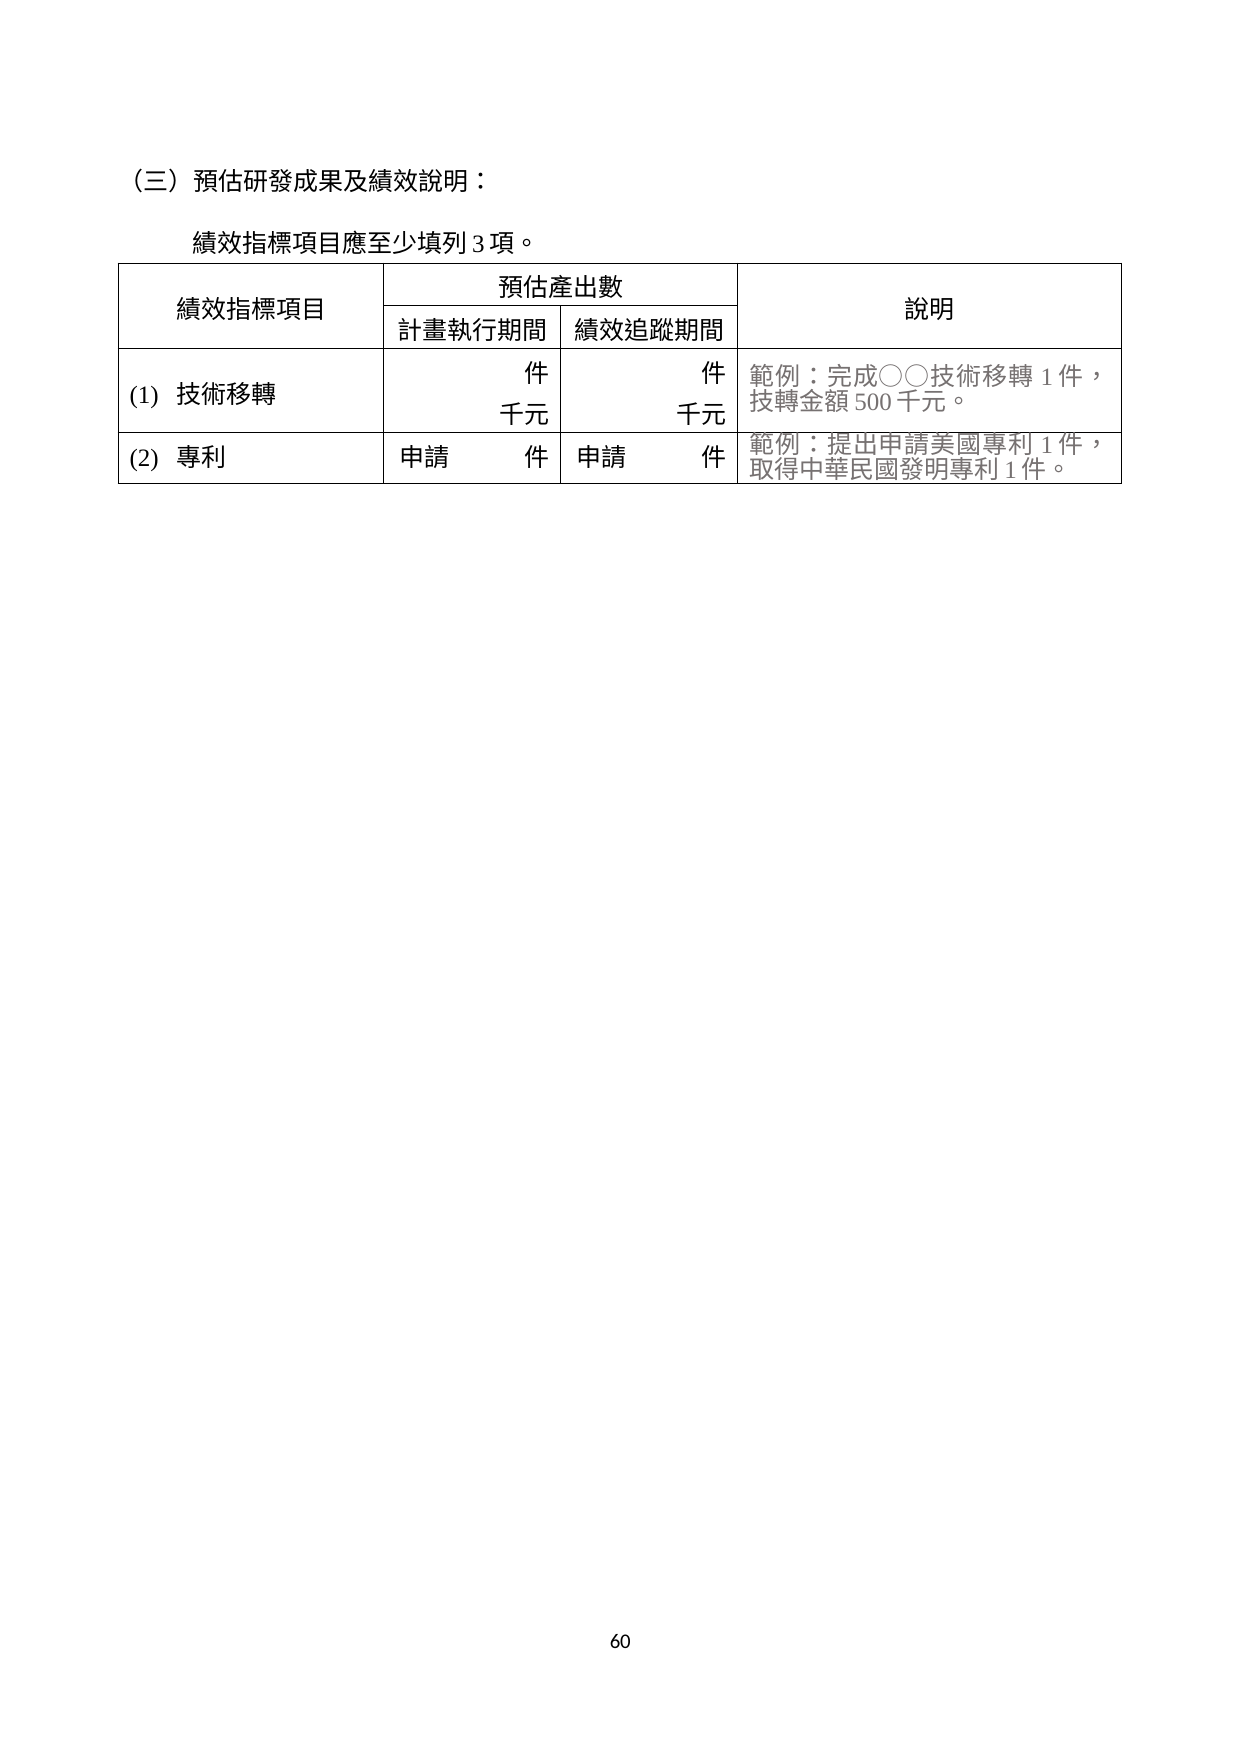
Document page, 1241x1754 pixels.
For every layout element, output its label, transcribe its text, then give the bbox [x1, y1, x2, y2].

table_header 說明 [738, 264, 1121, 348]
text 績效指標項目應至少填列3項。 [192, 200, 1122, 262]
table_cell 專利 [119, 433, 383, 483]
table_cell 申請 件 [561, 433, 737, 483]
table_cell 件 千元 [561, 349, 737, 432]
table_cell 技術移轉 [119, 349, 383, 432]
table_cell 範例：提出申請美國專利1件，取得中華民國發明專利1件。 [738, 433, 1121, 483]
table_cell 申請 件 [384, 433, 560, 483]
table_cell 績效追蹤期間 [561, 306, 737, 348]
table_header 預估產出數 [384, 264, 737, 305]
table_cell 範例：完成○○技術移轉1件，技轉金額500千元。 [738, 349, 1121, 432]
table_cell 件 千元 [384, 349, 560, 432]
table_cell 計畫執行期間 [384, 306, 560, 348]
text （三）預估研發成果及績效說明： [118, 137, 1122, 200]
table_header 績效指標項目 [119, 264, 383, 348]
